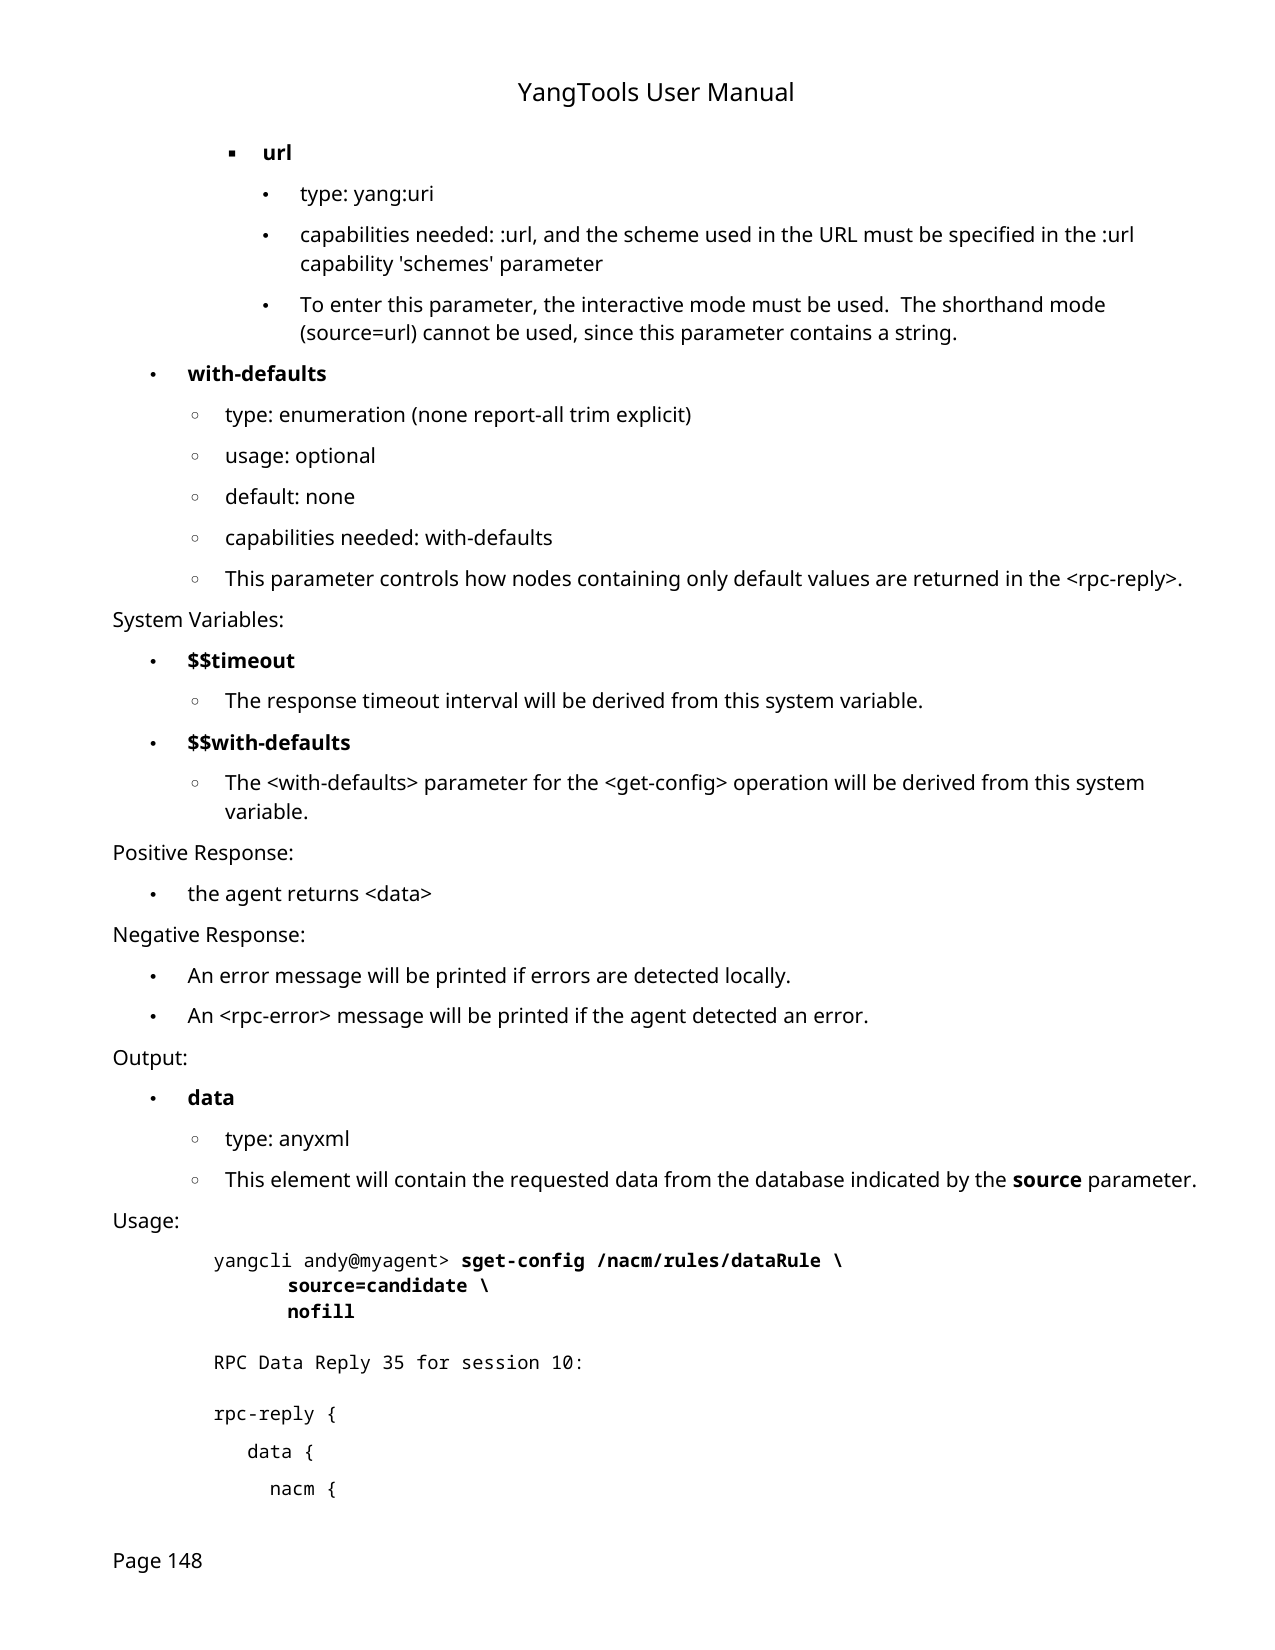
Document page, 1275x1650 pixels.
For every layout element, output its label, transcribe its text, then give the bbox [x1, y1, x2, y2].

list default: none [187, 482, 1200, 510]
text Usage: [112, 1206, 1200, 1235]
list type: yang:uri [262, 179, 1200, 208]
list This element will contain the requested data from the database indicated by the source parameter. [187, 1165, 1200, 1194]
list This parameter controls how nodes containing only default values are returned in the <rpc-reply>. [187, 564, 1200, 592]
list usage: optional [187, 441, 1200, 469]
list $$with-defaults [150, 728, 1200, 756]
list The response timeout interval will be derived from this system variable. [187, 687, 1200, 715]
list An error message will be printed if errors are detected locally. [150, 961, 1200, 989]
text yangcli andy@myagent> sget-config /nacm/rules/dataRule \ source=candidate \ nofill RPC Data Reply 35 for session 10: rpc-reply { [139, 1247, 1200, 1426]
list capabilities needed: :url, and the scheme used in the URL must be specified in the :url capability 'schemes' parameter [262, 220, 1200, 277]
text nacm { [139, 1475, 1200, 1501]
list An <rpc-error> message will be printed if the agent detected an error. [150, 1002, 1200, 1030]
list capabilities needed: with-defaults [187, 523, 1200, 551]
text Negative Response: [112, 920, 1200, 948]
list $$timeout [150, 646, 1200, 674]
list To enter this parameter, the interactive mode must be used. The shorthand mode (source=url) cannot be used, since this parameter contains a string. [262, 290, 1200, 347]
text System Variables: [112, 605, 1200, 633]
list The <with-defaults> parameter for the <get-config> operation will be derived from this system variable. [187, 768, 1200, 825]
text data { [139, 1438, 1200, 1463]
list url [225, 138, 1200, 167]
list with-defaults [150, 359, 1200, 388]
list the agent returns <data> [150, 879, 1200, 907]
list type: anyxml [187, 1124, 1200, 1153]
list type: enumeration (none report-all trim explicit) [187, 400, 1200, 428]
list data [150, 1083, 1200, 1112]
text Output: [112, 1043, 1200, 1071]
text Positive Response: [112, 838, 1200, 866]
